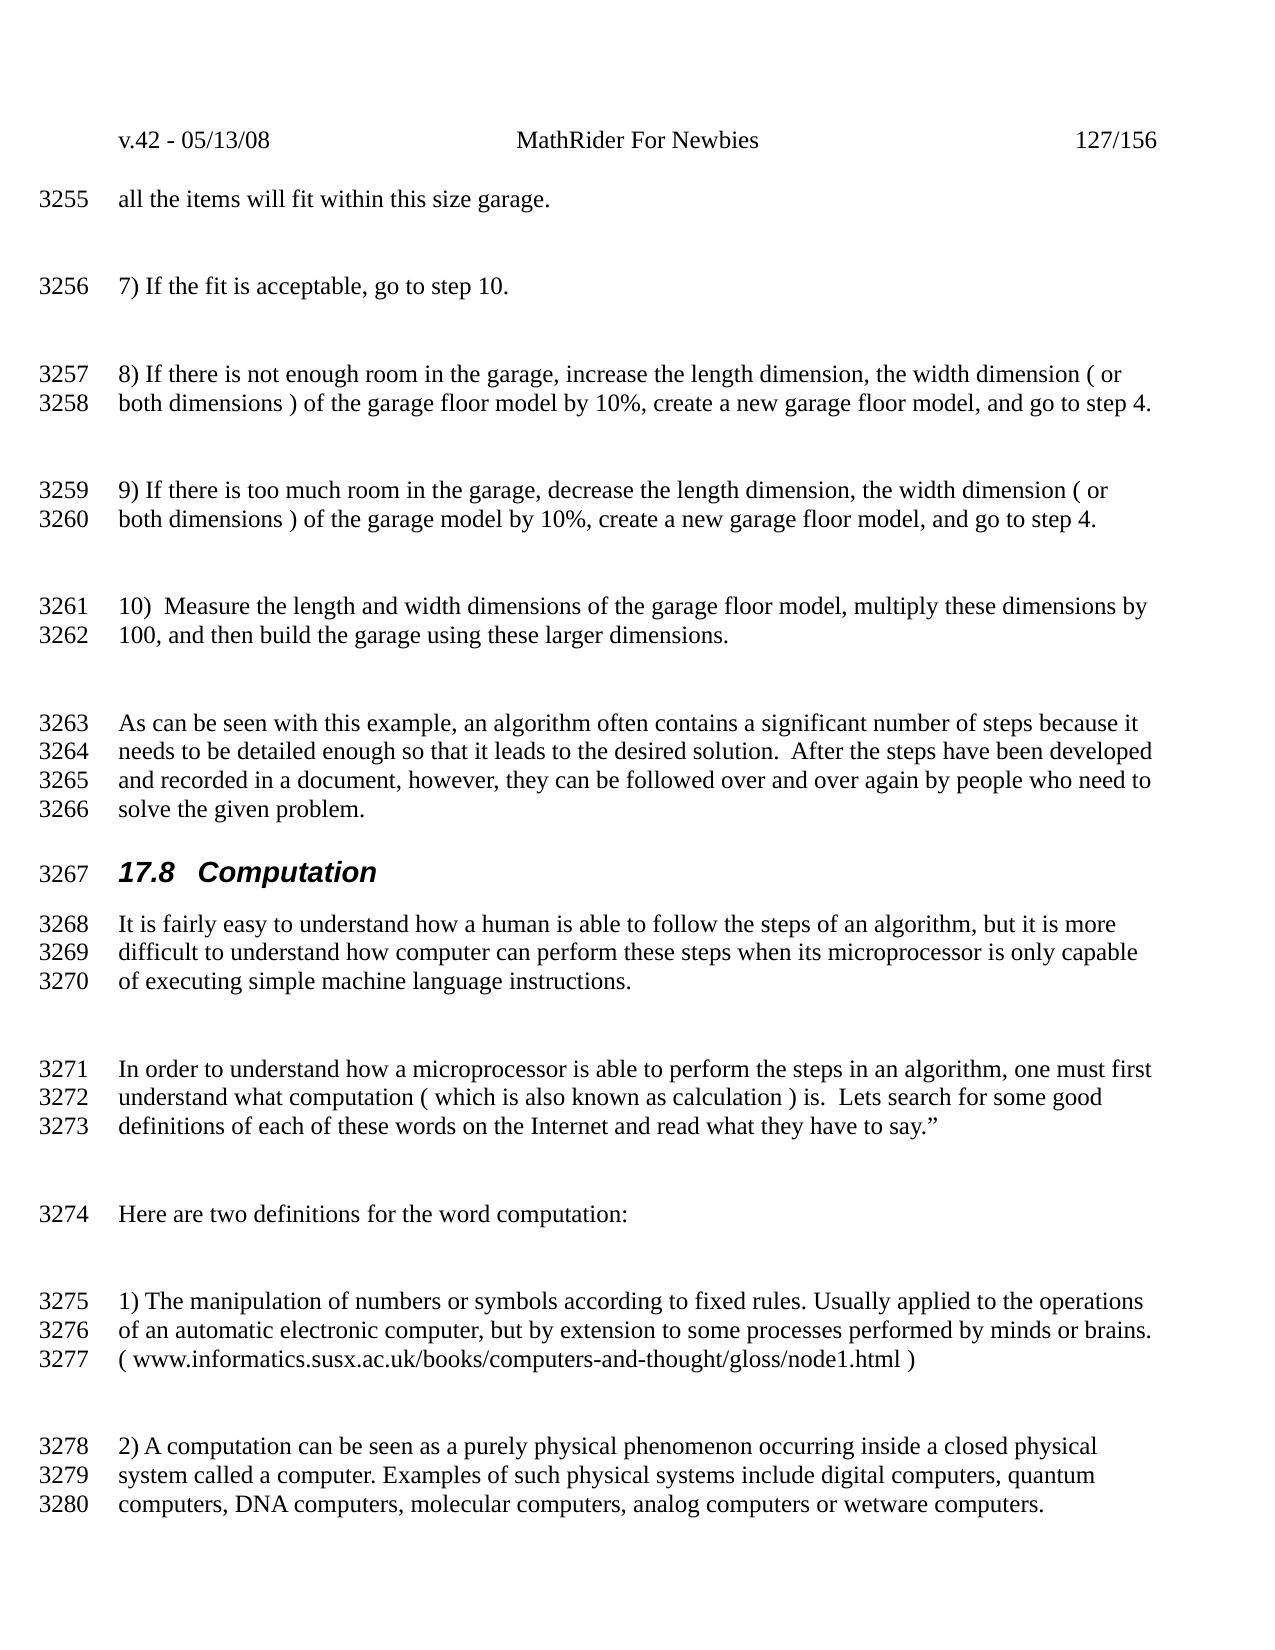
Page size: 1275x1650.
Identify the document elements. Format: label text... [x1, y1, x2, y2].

text 8) If there is not enough room in the garage, increase the length dimension, the width dimension ( or both dimensions ) of the garage floor model by 10%, create a new garage floor model, and go to step 4. [118, 359, 1157, 416]
subtitle Computation [118, 855, 1157, 889]
text 2) A computation can be seen as a purely physical phenomenon occurring inside a closed physical system called a computer. Examples of such physical systems include digital computers, quantum computers, DNA computers, molecular computers, analog computers or wetware computers. [118, 1431, 1157, 1517]
text As can be seen with this example, an algorithm often contains a significant number of steps because it needs to be detailed enough so that it leads to the desired solution. After the steps have been developed and recorded in a document, however, they can be followed over and over again by people who need to solve the given problem. [118, 708, 1157, 823]
text 9) If there is too much room in the garage, decrease the length dimension, the width dimension ( or both dimensions ) of the garage model by 10%, create a new garage floor model, and go to step 4. [118, 475, 1157, 533]
text 7) If the fit is acceptable, go to step 10. [118, 271, 1157, 300]
text all the items will fit within this size garage. [118, 184, 1157, 213]
text 1) The manipulation of numbers or symbols according to fixed rules. Usually applied to the operations of an automatic electronic computer, but by extension to some processes performed by minds or brains. ( www.informatics.susx.ac.uk/books/computers-and-thought/gloss/node1.html ) [118, 1286, 1157, 1372]
text In order to understand how a microprocessor is able to perform the steps in an algorithm, one must first understand what computation ( which is also known as calculation ) is. Lets search for some good definitions of each of these words on the Internet and read what they have to say.” [118, 1054, 1157, 1140]
text Here are two definitions for the word computation: [118, 1199, 1157, 1227]
text 10) Measure the length and width dimensions of the garage floor model, multiply these dimensions by 100, and then build the garage using these larger dimensions. [118, 591, 1157, 649]
text It is fairly easy to understand how a human is able to follow the steps of an algorithm, but it is more difficult to understand how computer can perform these steps when its microprocessor is only capable of executing simple machine language instructions. [118, 909, 1157, 995]
